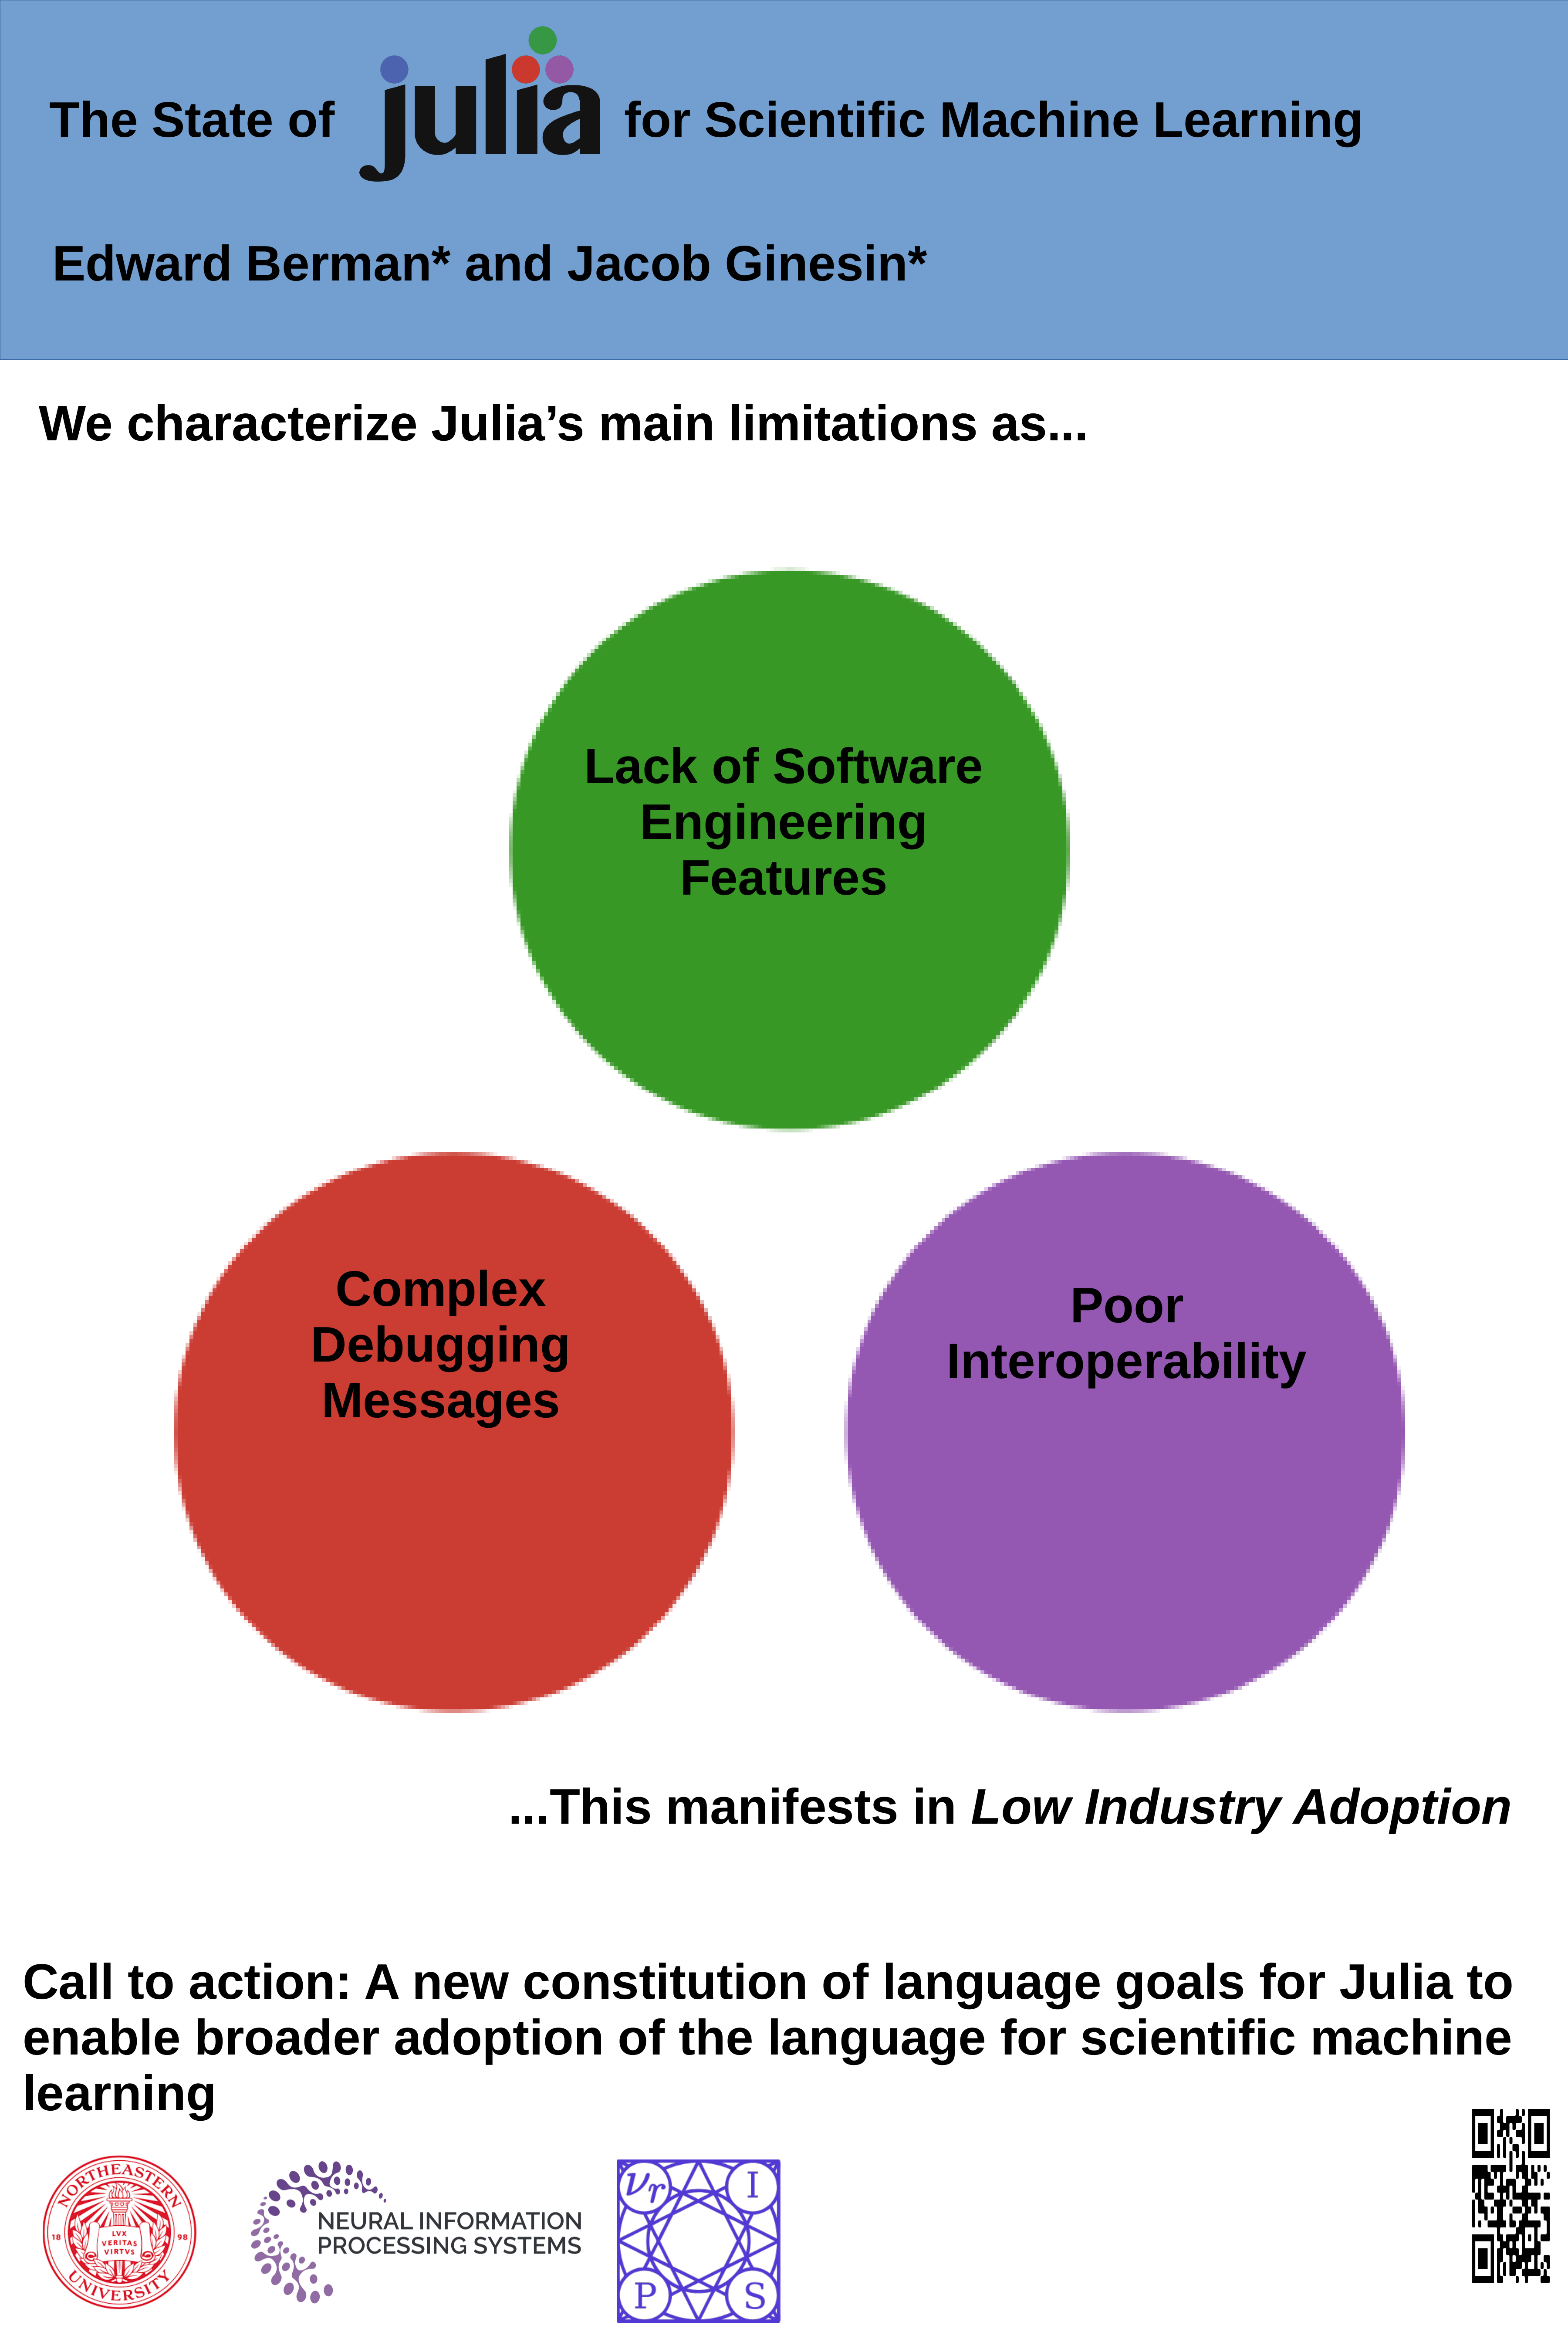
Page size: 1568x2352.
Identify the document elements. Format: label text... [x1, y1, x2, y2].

picture [100, 490, 1468, 1761]
text_box Poor Interoperability [915, 1274, 1340, 1671]
text_box ...This manifests in Low Industry Adoption [277, 1775, 1519, 2173]
picture [245, 2292, 588, 2311]
text_box We characterize Julia’s main limitations as... [33, 392, 1274, 789]
text_box Call to action: A new constitution of language goals for Julia to enable broader adoption of the language for scientific machine learning [16, 1895, 1552, 2292]
text_box Edward Berman* and Jacob Ginesin* [49, 227, 1160, 294]
text_box The State of for Scientific Machine Learning [600, 84, 1535, 151]
picture [359, 26, 600, 182]
text_box [0, 0, 1568, 360]
text_box Complex Debugging Messages [229, 1257, 654, 1655]
picture [1459, 2081, 1563, 2313]
picture [43, 2292, 196, 2309]
picture [617, 2292, 781, 2323]
text_box The State of for Scientific Machine Learning [46, 84, 359, 151]
text_box Lack of Software Engineering Features [571, 789, 997, 1132]
